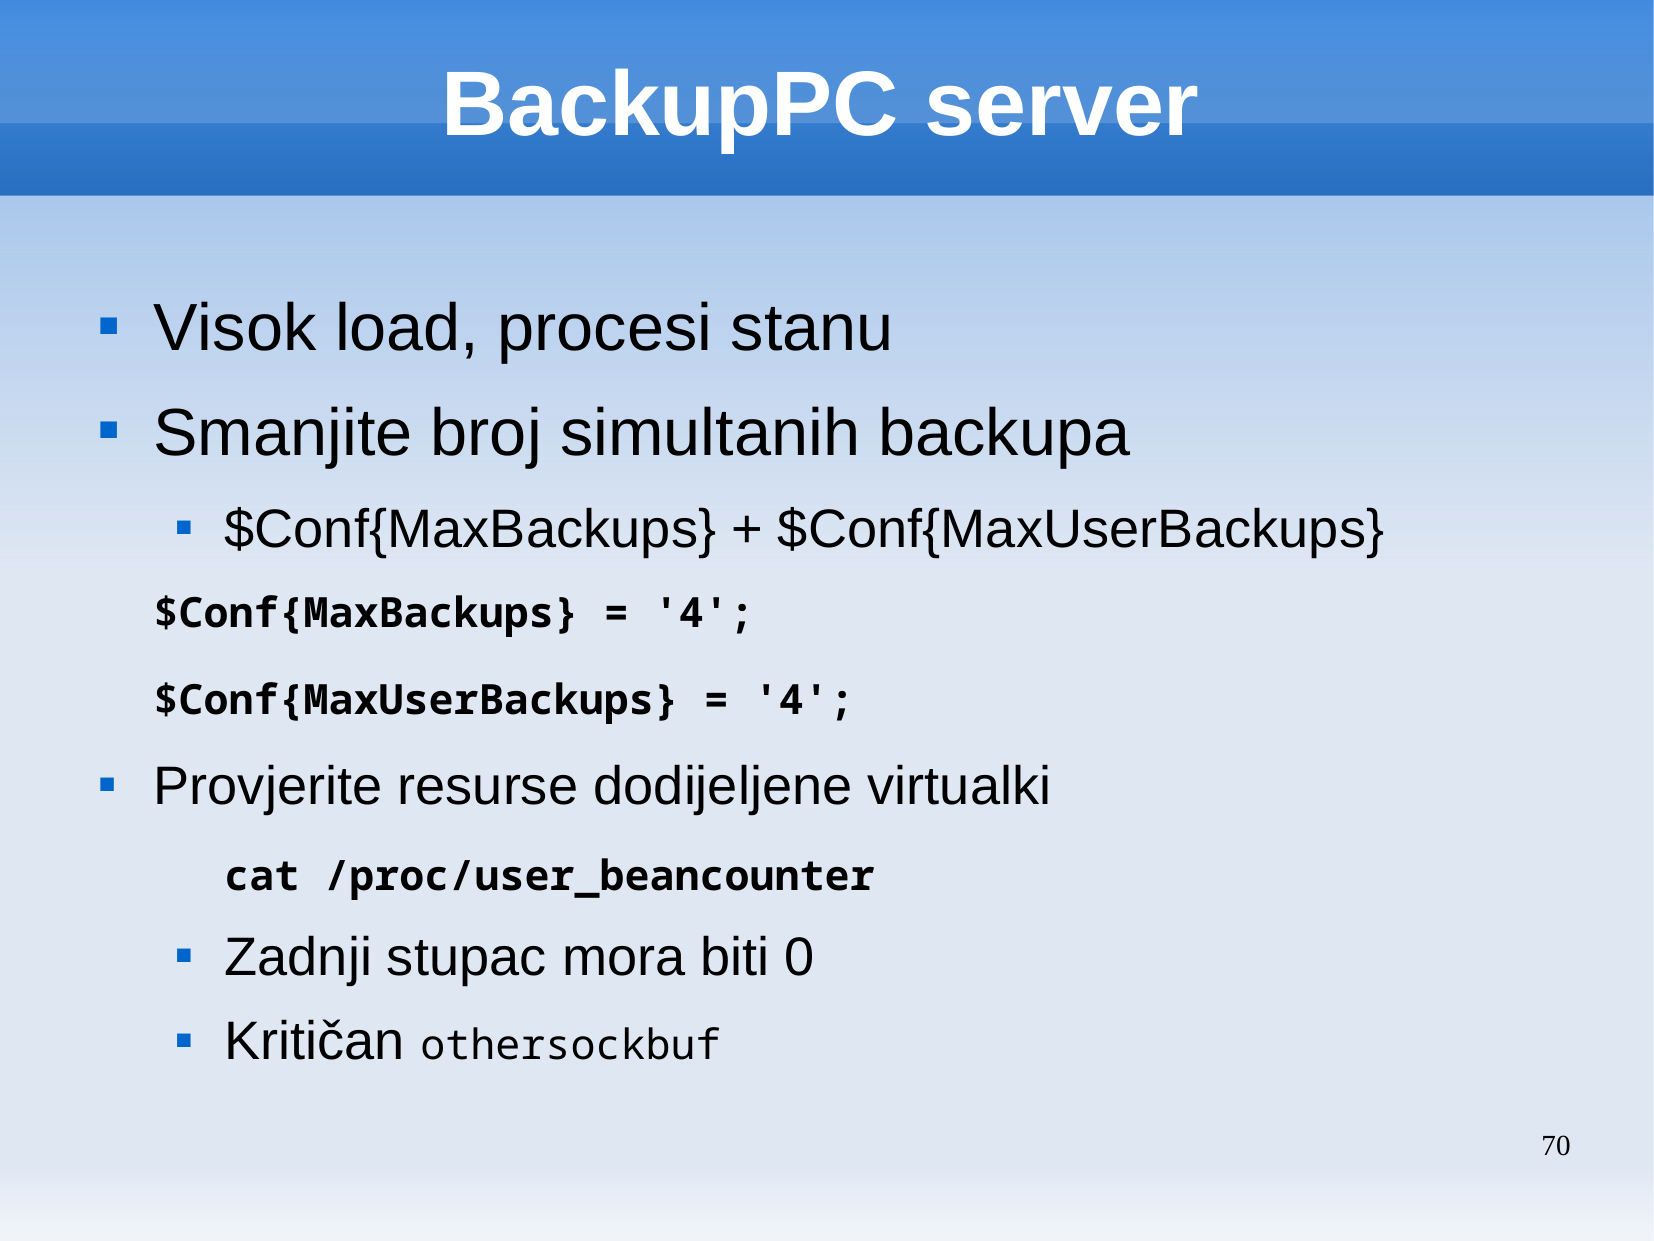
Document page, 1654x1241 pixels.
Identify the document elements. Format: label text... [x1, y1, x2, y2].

list Visok load, procesi stanu Smanjite broj simultanih backupa $Conf{MaxBackups} + $Conf{MaxUserBackups} $Conf{MaxBackups} = '4'; $Conf{MaxUserBackups} = '4'; Provjerite resurse dodijeljene virtualki cat /proc/user_beancounter Zadnji stupac mora biti 0 Kritičan othersockbuf [82, 290, 1571, 1121]
picture [0, 0, 1654, 1241]
title BackupPC server [76, 7, 1565, 200]
